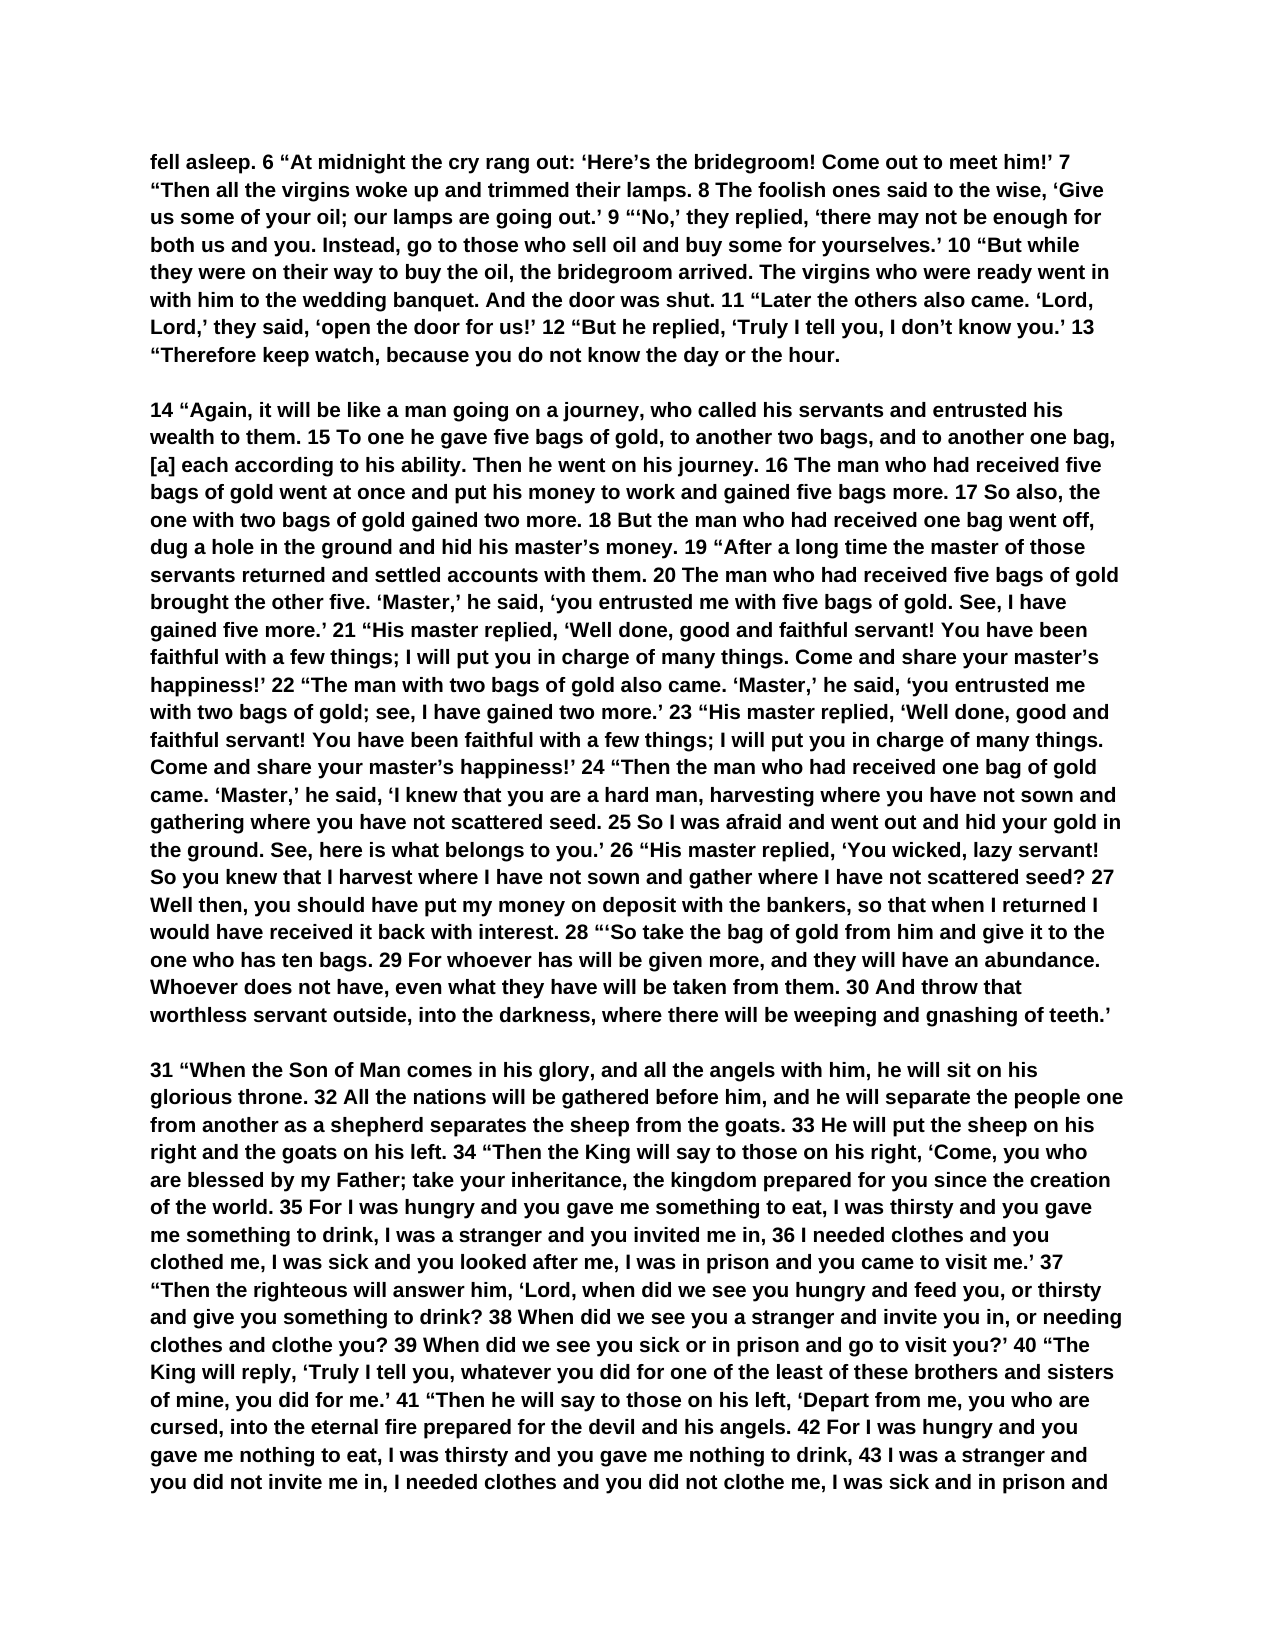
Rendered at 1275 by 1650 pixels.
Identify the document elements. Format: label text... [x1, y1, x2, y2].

text 14 “Again, it will be like a man going on a journey, who called his servants and entrusted his wealth to them. 15 To one he gave five bags of gold, to another two bags, and to another one bag,[a] each according to his ability. Then he went on his journey. 16 The man who had received five bags of gold went at once and put his money to work and gained five bags more. 17 So also, the one with two bags of gold gained two more. 18 But the man who had received one bag went off, dug a hole in the ground and hid his master’s money. 19 “After a long time the master of those servants returned and settled accounts with them. 20 The man who had received five bags of gold brought the other five. ‘Master,’ he said, ‘you entrusted me with five bags of gold. See, I have gained five more.’ 21 “His master replied, ‘Well done, good and faithful servant! You have been faithful with a few things; I will put you in charge of many things. Come and share your master’s happiness!’ 22 “The man with two bags of gold also came. ‘Master,’ he said, ‘you entrusted me with two bags of gold; see, I have gained two more.’ 23 “His master replied, ‘Well done, good and faithful servant! You have been faithful with a few things; I will put you in charge of many things. Come and share your master’s happiness!’ 24 “Then the man who had received one bag of gold came. ‘Master,’ he said, ‘I knew that you are a hard man, harvesting where you have not sown and gathering where you have not scattered seed. 25 So I was afraid and went out and hid your gold in the ground. See, here is what belongs to you.’ 26 “His master replied, ‘You wicked, lazy servant! So you knew that I harvest where I have not sown and gather where I have not scattered seed? 27 Well then, you should have put my money on deposit with the bankers, so that when I returned I would have received it back with interest. 28 “‘So take the bag of gold from him and give it to the one who has ten bags. 29 For whoever has will be given more, and they will have an abundance. Whoever does not have, even what they have will be taken from them. 30 And throw that worthless servant outside, into the darkness, where there will be weeping and gnashing of teeth.’ [150, 397, 1125, 1026]
text fell asleep. 6 “At midnight the cry rang out: ‘Here’s the bridegroom! Come out to meet him!’ 7 “Then all the virgins woke up and trimmed their lamps. 8 The foolish ones said to the wise, ‘Give us some of your oil; our lamps are going out.’ 9 “‘No,’ they replied, ‘there may not be enough for both us and you. Instead, go to those who sell oil and buy some for yourselves.’ 10 “But while they were on their way to buy the oil, the bridegroom arrived. The virgins who were ready went in with him to the wedding banquet. And the door was shut. 11 “Later the others also came. ‘Lord, Lord,’ they said, ‘open the door for us!’ 12 “But he replied, ‘Truly I tell you, I don’t know you.’ 13 “Therefore keep watch, because you do not know the day or the hour. [150, 150, 1125, 366]
text 31 “When the Son of Man comes in his glory, and all the angels with him, he will sit on his glorious throne. 32 All the nations will be gathered before him, and he will separate the people one from another as a shepherd separates the sheep from the goats. 33 He will put the sheep on his right and the goats on his left. 34 “Then the King will say to those on his right, ‘Come, you who are blessed by my Father; take your inheritance, the kingdom prepared for you since the creation of the world. 35 For I was hungry and you gave me something to eat, I was thirsty and you gave me something to drink, I was a stranger and you invited me in, 36 I needed clothes and you clothed me, I was sick and you looked after me, I was in prison and you came to visit me.’ 37 “Then the righteous will answer him, ‘Lord, when did we see you hungry and feed you, or thirsty and give you something to drink? 38 When did we see you a stranger and invite you in, or needing clothes and clothe you? 39 When did we see you sick or in prison and go to visit you?’ 40 “The King will reply, ‘Truly I tell you, whatever you did for one of the least of these brothers and sisters of mine, you did for me.’ 41 “Then he will say to those on his left, ‘Depart from me, you who are cursed, into the eternal fire prepared for the devil and his angels. 42 For I was hungry and you gave me nothing to eat, I was thirsty and you gave me nothing to drink, 43 I was a stranger and you did not invite me in, I needed clothes and you did not clothe me, I was sick and in prison and [150, 1057, 1125, 1494]
